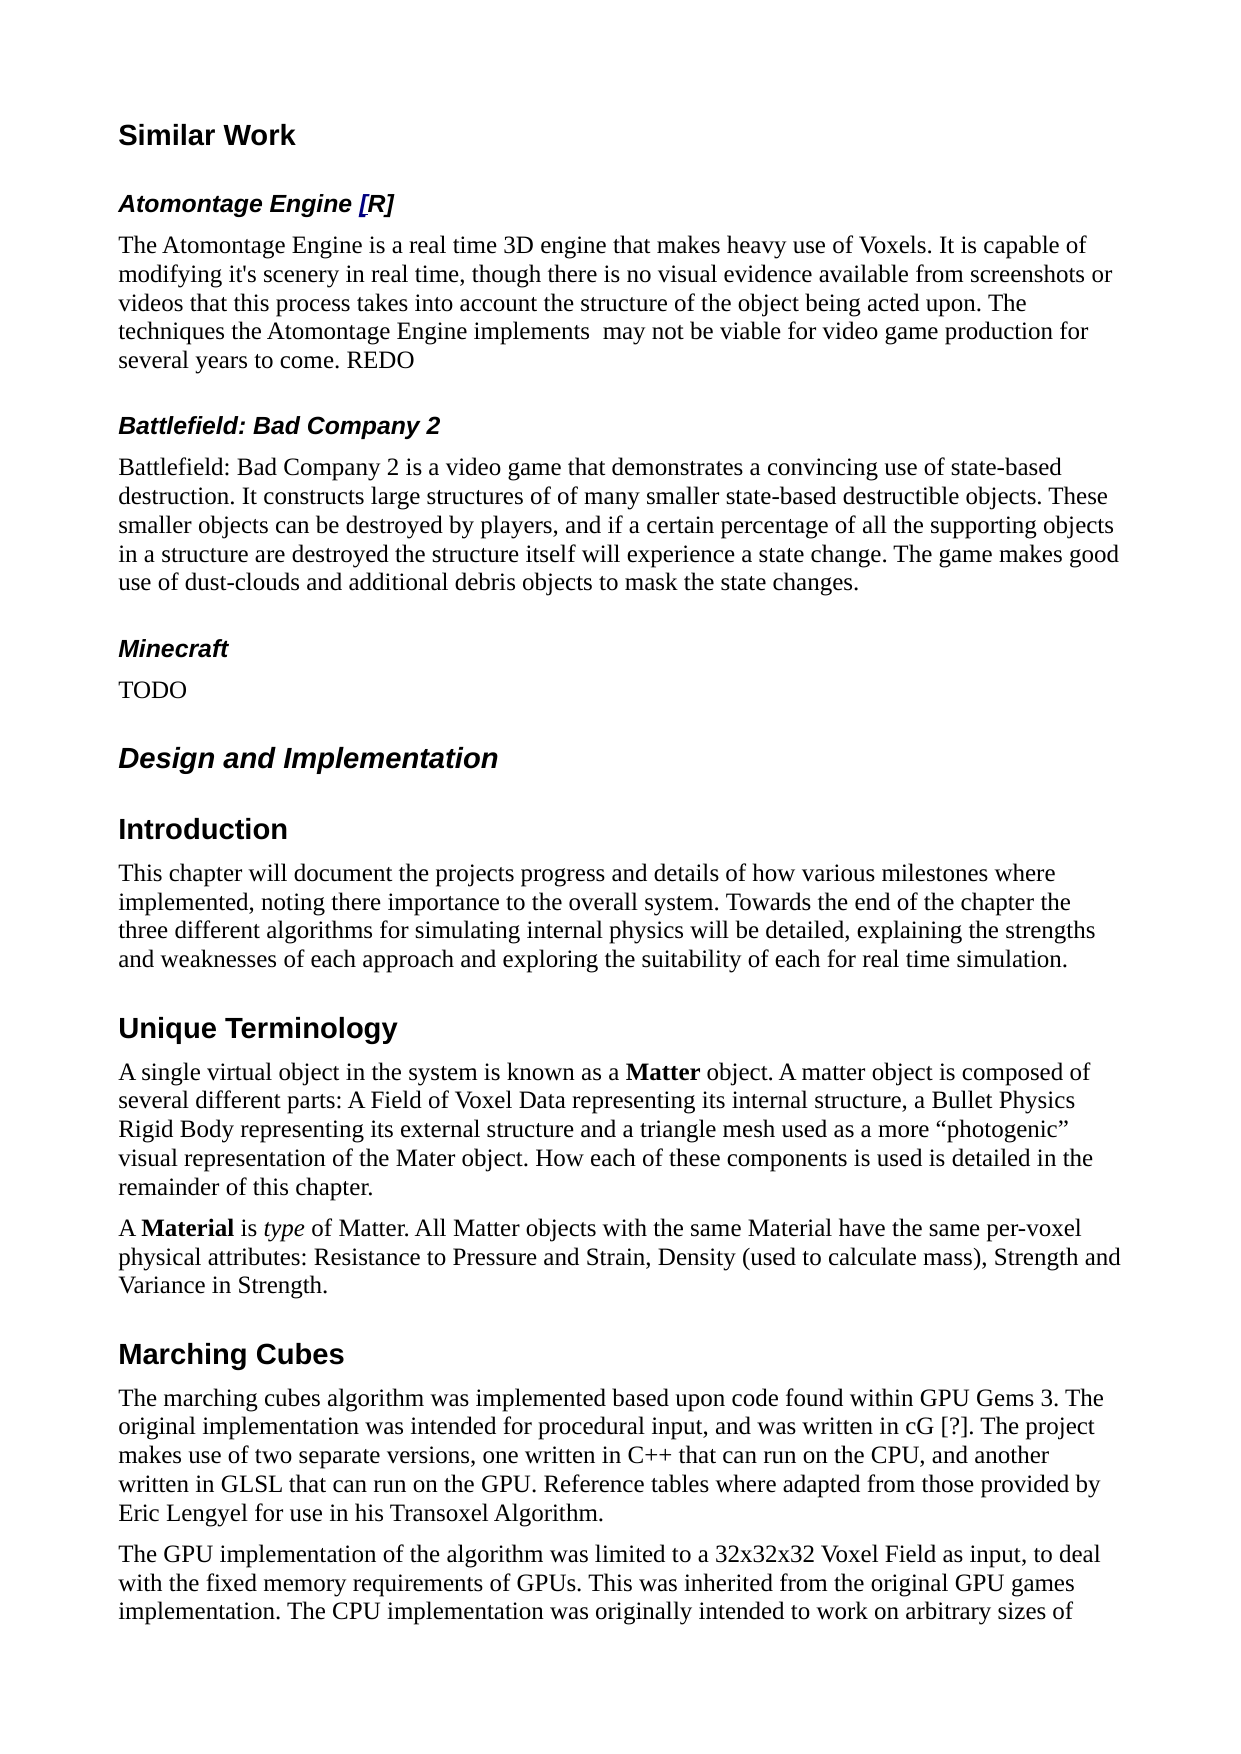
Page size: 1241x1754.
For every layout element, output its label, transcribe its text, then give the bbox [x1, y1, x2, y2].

text The GPU implementation of the algorithm was limited to a 32x32x32 Voxel Field as input, to deal with the fixed memory requirements of GPUs. This was inherited from the original GPU games implementation. The CPU implementation was originally intended to work on arbitrary sizes of [118, 1539, 1122, 1625]
text Battlefield: Bad Company 2 is a video game that demonstrates a convincing use of state-based destruction. It constructs large structures of of many smaller state-based destructible objects. These smaller objects can be destroyed by players, and if a certain percentage of all the supporting objects in a structure are destroyed the structure itself will experience a state change. The game makes good use of dust-clouds and additional debris objects to mask the state changes. [118, 452, 1122, 596]
subtitle Atomontage Engine [R] [118, 189, 1122, 218]
text A single virtual object in the system is known as a Matter object. A matter object is composed of several different parts: A Field of Voxel Data representing its internal structure, a Bullet Physics Rigid Body representing its external structure and a triangle mesh used as a more “photogenic” visual representation of the Mater object. How each of these components is used is detailed in the remainder of this chapter. [118, 1057, 1122, 1200]
text This chapter will document the projects progress and details of how various milestones where implemented, noting there importance to the overall system. Towards the end of the chapter the three different algorithms for simulating internal physics will be detailed, explaining the strengths and weaknesses of each approach and exploring the suitability of each for real time simulation. [118, 858, 1122, 973]
text TODO [118, 675, 1122, 703]
subtitle Battlefield: Bad Company 2 [118, 411, 1122, 440]
text The Atomontage Engine is a real time 3D engine that makes heavy use of Voxels. It is capable of modifying it's scenery in real time, though there is no visual evidence available from screenshots or videos that this process takes into account the structure of the object being acted upon. The techniques the Atomontage Engine implements may not be viable for video game production for several years to come. REDO [118, 230, 1122, 374]
subtitle Design and Implementation [118, 741, 1122, 774]
subtitle Minecraft [118, 634, 1122, 662]
subtitle Unique Terminology [118, 1011, 1122, 1044]
subtitle Introduction [118, 812, 1122, 846]
subtitle Marching Cubes [118, 1337, 1122, 1370]
subtitle Similar Work [118, 118, 1122, 152]
text The marching cubes algorithm was implemented based upon code found within GPU Gems 3. The original implementation was intended for procedural input, and was written in cG [?]. The project makes use of two separate versions, one written in C++ that can run on the CPU, and another written in GLSL that can run on the GPU. Reference tables where adapted from those provided by Eric Lengyel for use in his Transoxel Algorithm. [118, 1383, 1122, 1526]
text A Material is type of Matter. All Matter objects with the same Material have the same per-voxel physical attributes: Resistance to Pressure and Strain, Density (used to calculate mass), Strength and Variance in Strength. [118, 1213, 1122, 1299]
